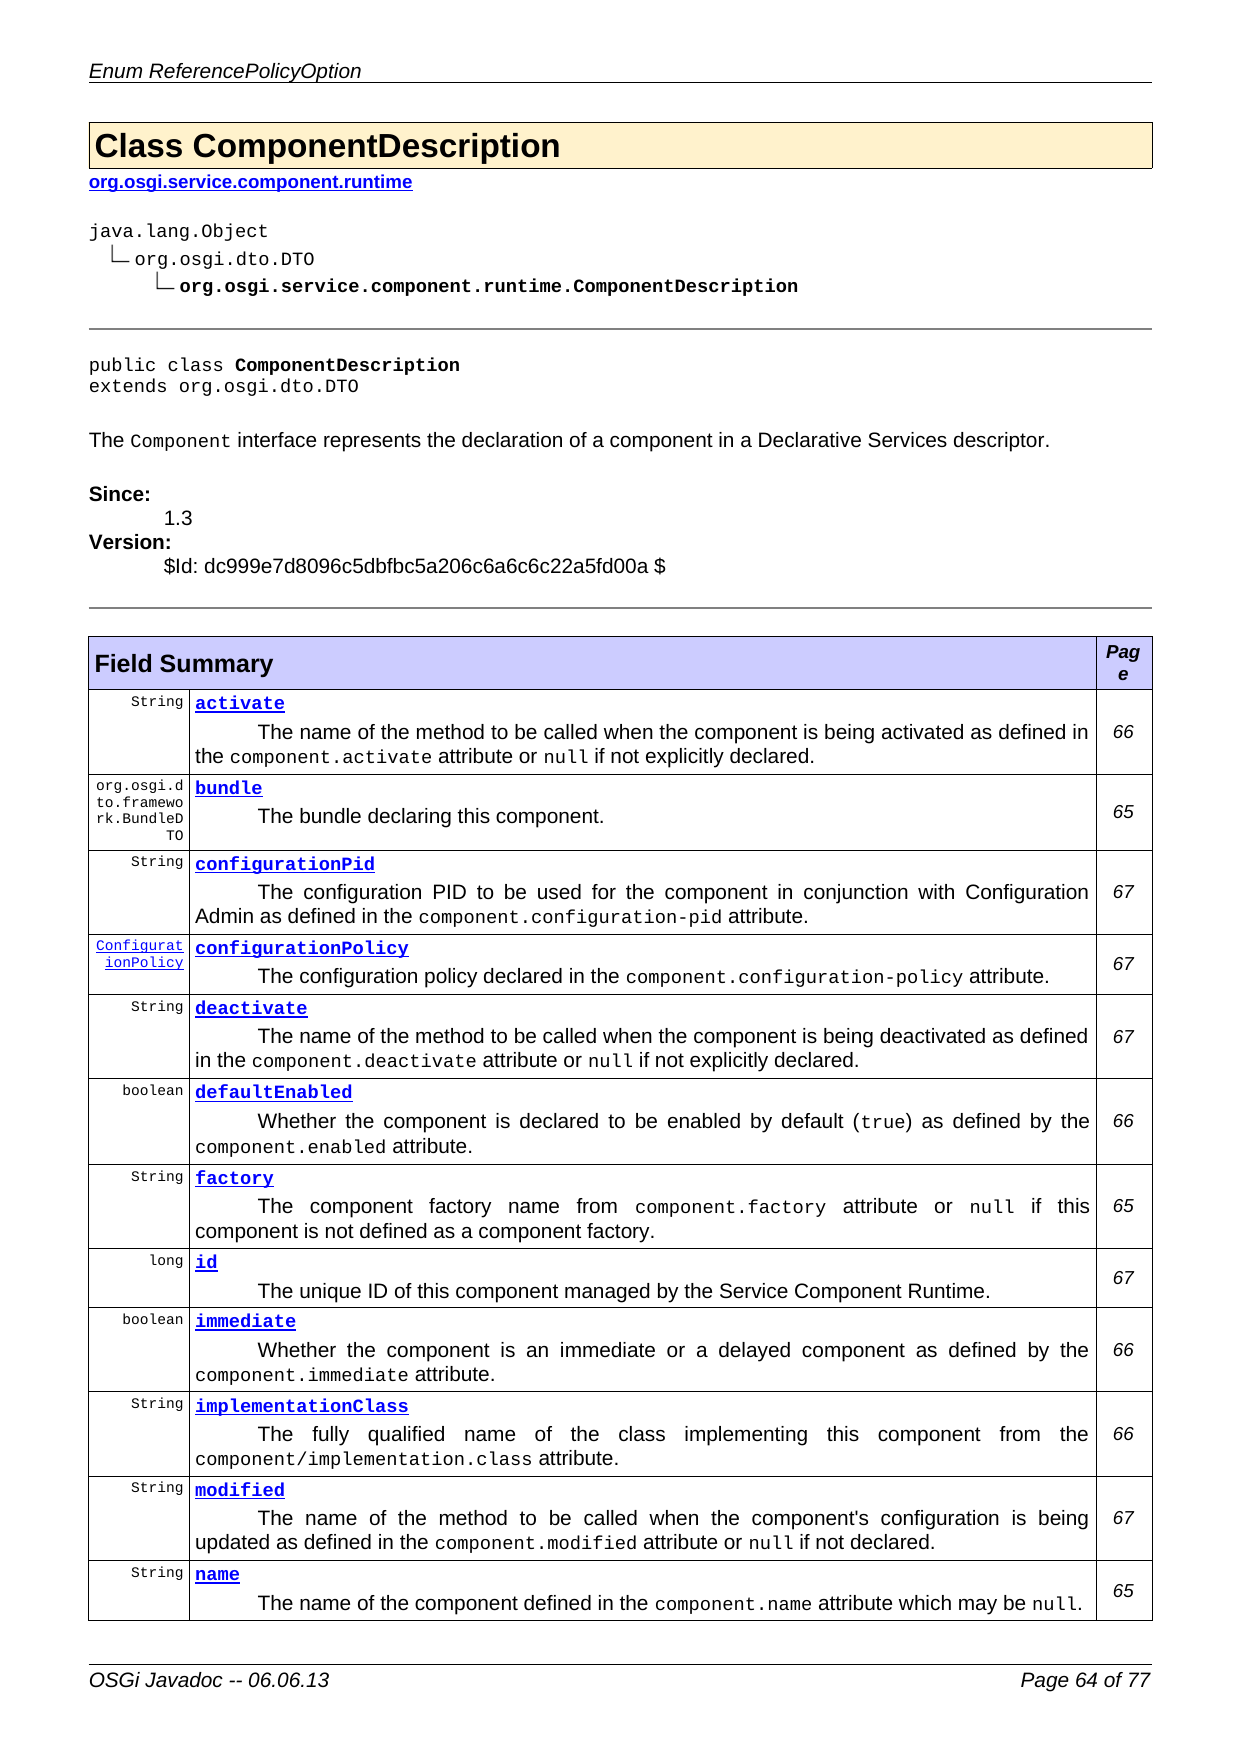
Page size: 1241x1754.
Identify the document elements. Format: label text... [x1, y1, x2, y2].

table_cell boolean [89, 1308, 189, 1391]
table_cell [1097, 1308, 1152, 1391]
table_cell [1097, 1079, 1152, 1164]
text The Component interface represents the declaration of a component in a Declarative Services descriptor. [88, 427, 1152, 453]
table_cell String [89, 690, 189, 773]
table_cell id The unique ID of this component managed by the Service Component Runtime. [190, 1249, 1096, 1307]
text org.osgi.service.component.runtime.ComponentDescription [88, 271, 1152, 298]
table_cell defaultEnabled Whether the component is declared to be enabled by default (true) as defined by the component.enabled attribute. [190, 1079, 1096, 1164]
table_cell long [89, 1249, 189, 1307]
table_cell bundle The bundle declaring this component. [190, 775, 1096, 849]
table_cell [1097, 1561, 1152, 1620]
table_header Field Summary [89, 637, 1096, 689]
table_cell String [89, 1392, 189, 1476]
table_cell configurationPolicy The configuration policy declared in the component.configuration-policy attribute. [190, 935, 1096, 994]
table_cell String [89, 1477, 189, 1560]
table_cell [1097, 851, 1152, 934]
picture [156, 270, 180, 293]
text 1.3 [163, 506, 1152, 530]
table_cell org.osgi.dto.framework.BundleDTO [89, 775, 189, 849]
text java.lang.Object [88, 222, 1152, 243]
table_cell [1097, 1392, 1152, 1476]
table_cell String [89, 1165, 189, 1248]
picture [111, 243, 135, 266]
table_cell String [89, 995, 189, 1078]
table_cell String [89, 851, 189, 934]
table_cell ConfigurationPolicy [89, 935, 189, 994]
table_cell [1097, 690, 1152, 773]
table_cell factory The component factory name from component.factory attribute or null if this component is not defined as a component factory. [190, 1165, 1096, 1248]
table_cell immediate Whether the component is an immediate or a delayed component as defined by the component.immediate attribute. [190, 1308, 1096, 1391]
table_cell [1097, 1165, 1152, 1248]
text org.osgi.dto.DTO [88, 243, 1152, 271]
text public class ComponentDescription [88, 356, 1152, 377]
table_cell name The name of the component defined in the component.name attribute which may be null. [190, 1561, 1096, 1620]
table_cell activate The name of the method to be called when the component is being activated as defined in the component.activate attribute or null if not explicitly declared. [190, 690, 1096, 773]
text Since: [88, 482, 1152, 506]
table_cell [1097, 995, 1152, 1078]
subtitle Class ComponentDescription [90, 123, 1152, 168]
table_header Page [1097, 637, 1152, 689]
text extends org.osgi.dto.DTO [88, 377, 1152, 398]
table_cell modified The name of the method to be called when the component's configuration is being updated as defined in the component.modified attribute or null if not declared. [190, 1477, 1096, 1560]
table_cell boolean [89, 1079, 189, 1164]
table_cell String [89, 1561, 189, 1620]
table_cell deactivate The name of the method to be called when the component is being deactivated as defined in the component.deactivate attribute or null if not explicitly declared. [190, 995, 1096, 1078]
table_cell [1097, 1477, 1152, 1560]
table_cell implementationClass The fully qualified name of the class implementing this component from the component/implementation.class attribute. [190, 1392, 1096, 1476]
text $Id: dc999e7d8096c5dbfbc5a206c6a6c6c22a5fd00a $ [163, 554, 1152, 578]
table_cell [1097, 935, 1152, 994]
table_cell [1097, 1249, 1152, 1307]
table_cell [1097, 775, 1152, 849]
table_cell configurationPid The configuration PID to be used for the component in conjunction with Configuration Admin as defined in the component.configuration-pid attribute. [190, 851, 1096, 934]
text Version: [88, 530, 1152, 554]
text org.osgi.service.component.runtime [88, 171, 1152, 193]
